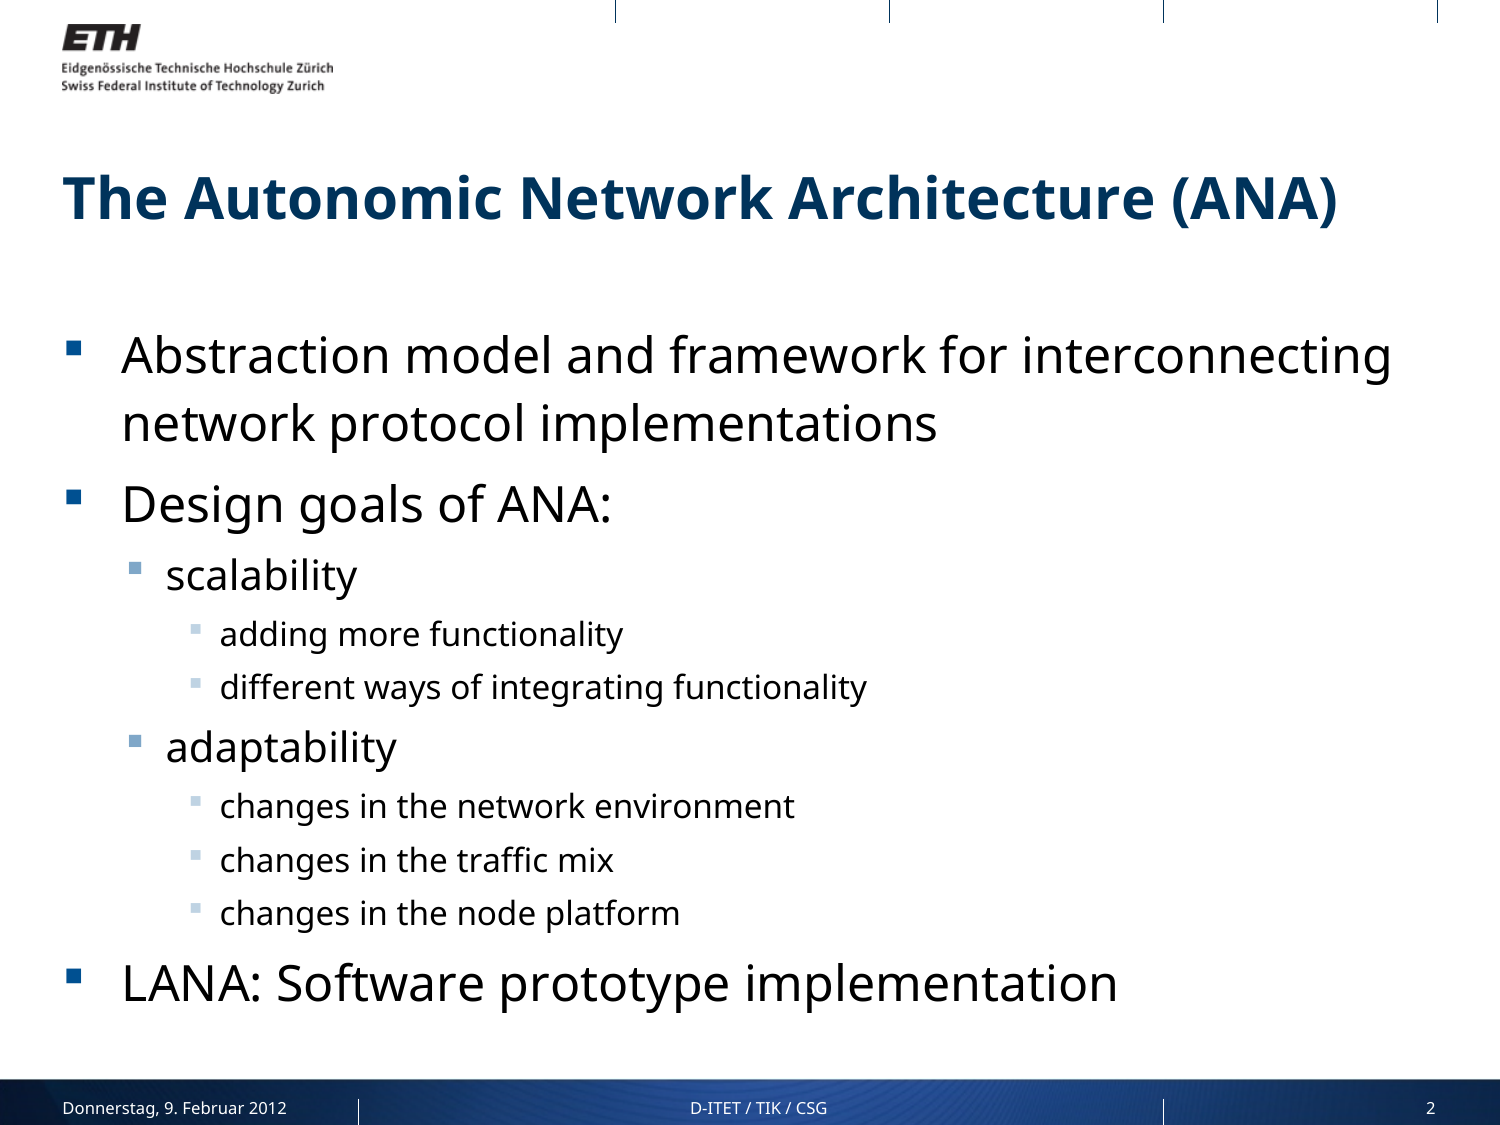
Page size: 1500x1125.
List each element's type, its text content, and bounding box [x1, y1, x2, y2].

title The Autonomic Network Architecture (ANA) [62, 157, 1438, 296]
list Abstraction model and framework for interconnecting network protocol implementations Design goals of ANA: scalability adding more functionality different ways of integrating functionality adaptability changes in the network environment changes in the traffic mix changes in the node platform LANA: Software prototype implementation [62, 319, 1438, 1067]
picture [62, 24, 333, 94]
picture [0, 1078, 1500, 1125]
